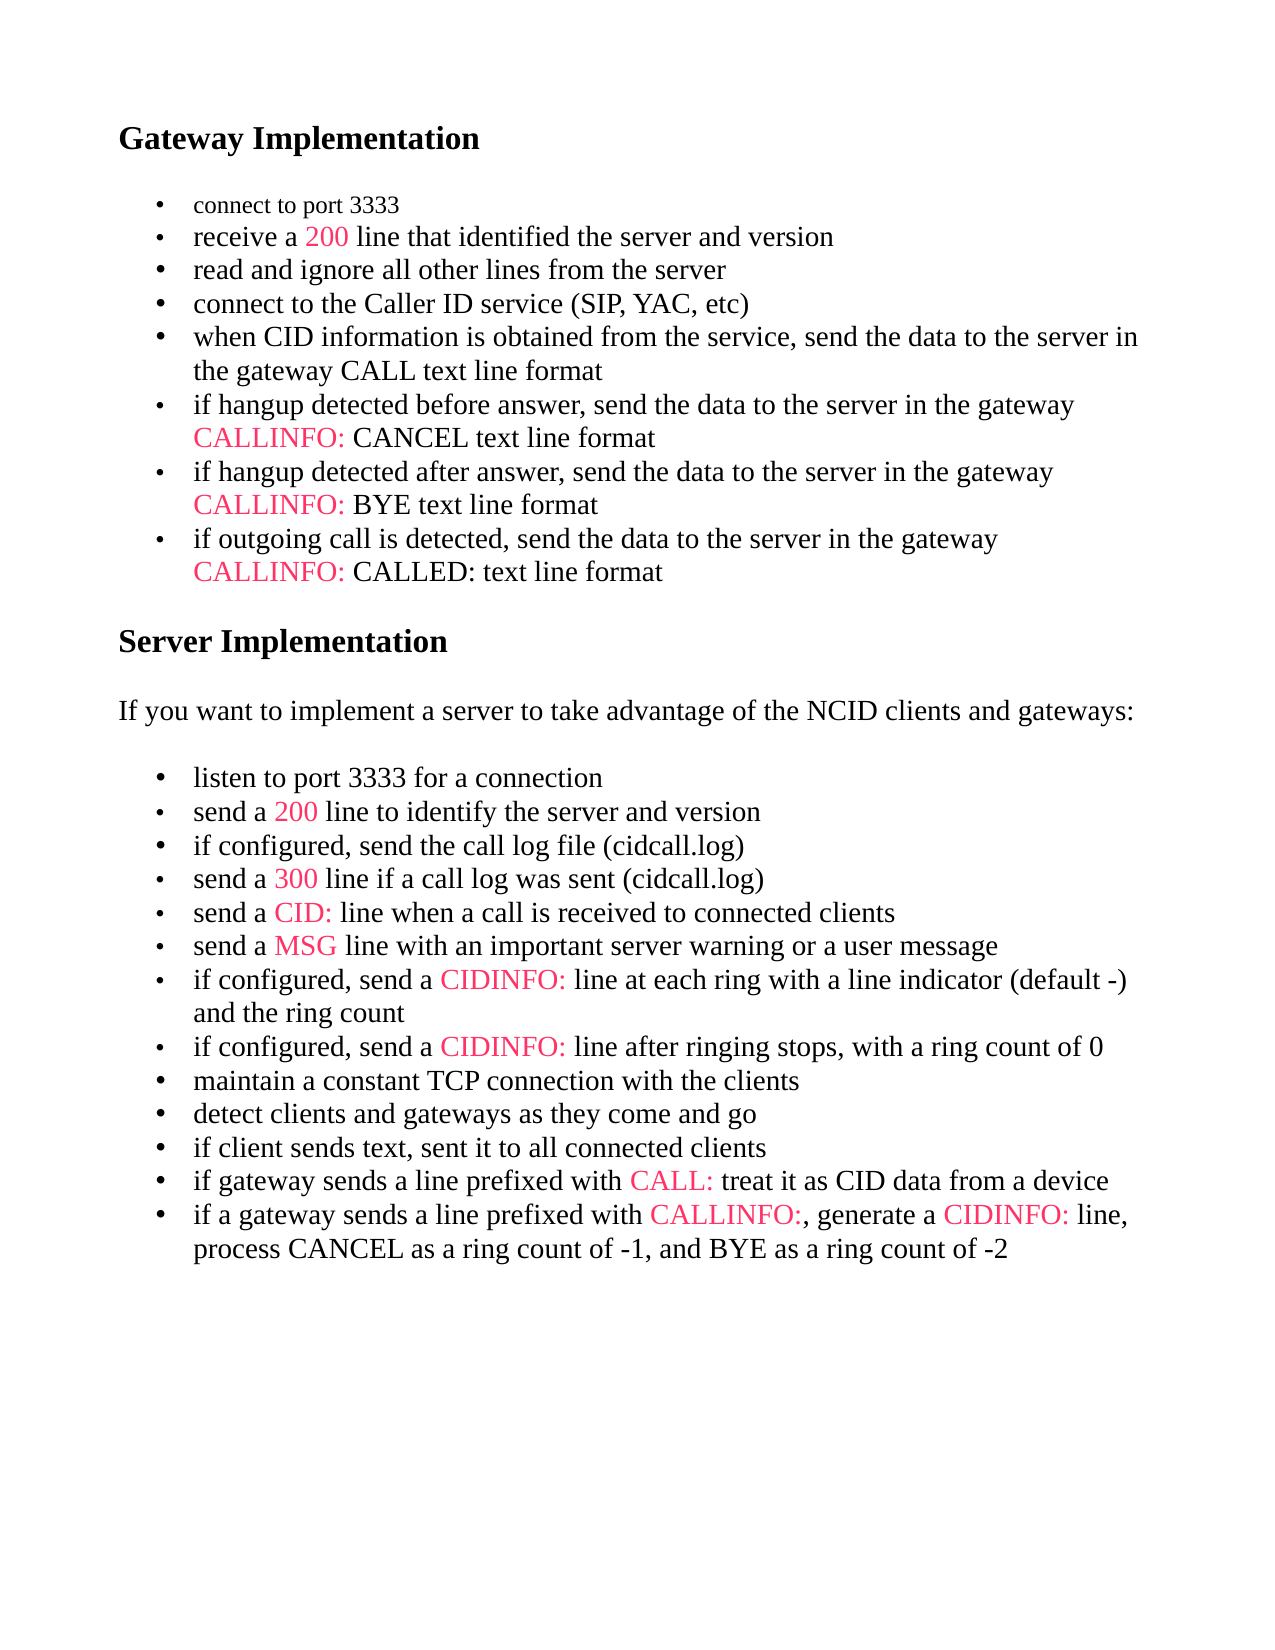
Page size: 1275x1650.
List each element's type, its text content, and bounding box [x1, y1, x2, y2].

list if configured, send a CIDINFO: line at each ring with a line indicator (default -) and the ring count [156, 962, 1157, 1029]
list if configured, send a CIDINFO: line after ringing stops, with a ring count of 0 [156, 1029, 1157, 1063]
list receive a 200 line that identified the server and version [156, 219, 1157, 252]
list if configured, send the call log file (cidcall.log) [156, 828, 1157, 861]
text If you want to implement a server to take advantage of the NCID clients and gateways: [118, 693, 1157, 727]
list detect clients and gateways as they come and go [156, 1096, 1157, 1130]
list when CID information is obtained from the service, send the data to the server in the gateway CALL text line format [156, 319, 1157, 387]
list connect to the Caller ID service (SIP, YAC, etc) [156, 286, 1157, 319]
list maintain a constant TCP connection with the clients [156, 1063, 1157, 1096]
text Gateway Implementation [118, 118, 1157, 156]
list send a CID: line when a call is received to connected clients [156, 895, 1157, 928]
list read and ignore all other lines from the server [156, 252, 1157, 286]
text Server Implementation [118, 622, 1157, 660]
list if hangup detected after answer, send the data to the server in the gateway CALLINFO: BYE text line format [156, 454, 1157, 521]
list send a MSG line with an important server warning or a user message [156, 928, 1157, 962]
list if gateway sends a line prefixed with CALL: treat it as CID data from a device [156, 1163, 1157, 1197]
list if outgoing call is detected, send the data to the server in the gateway CALLINFO: CALLED: text line format [156, 521, 1157, 588]
list if client sends text, sent it to all connected clients [156, 1130, 1157, 1163]
list connect to port 3333 [156, 190, 1157, 219]
list send a 300 line if a call log was sent (cidcall.log) [156, 861, 1157, 895]
list if a gateway sends a line prefixed with CALLINFO:, generate a CIDINFO: line, process CANCEL as a ring count of -1, and BYE as a ring count of -2 [156, 1197, 1157, 1264]
list if hangup detected before answer, send the data to the server in the gateway CALLINFO: CANCEL text line format [156, 387, 1157, 454]
list send a 200 line to identify the server and version [156, 794, 1157, 828]
list listen to port 3333 for a connection [156, 761, 1157, 794]
